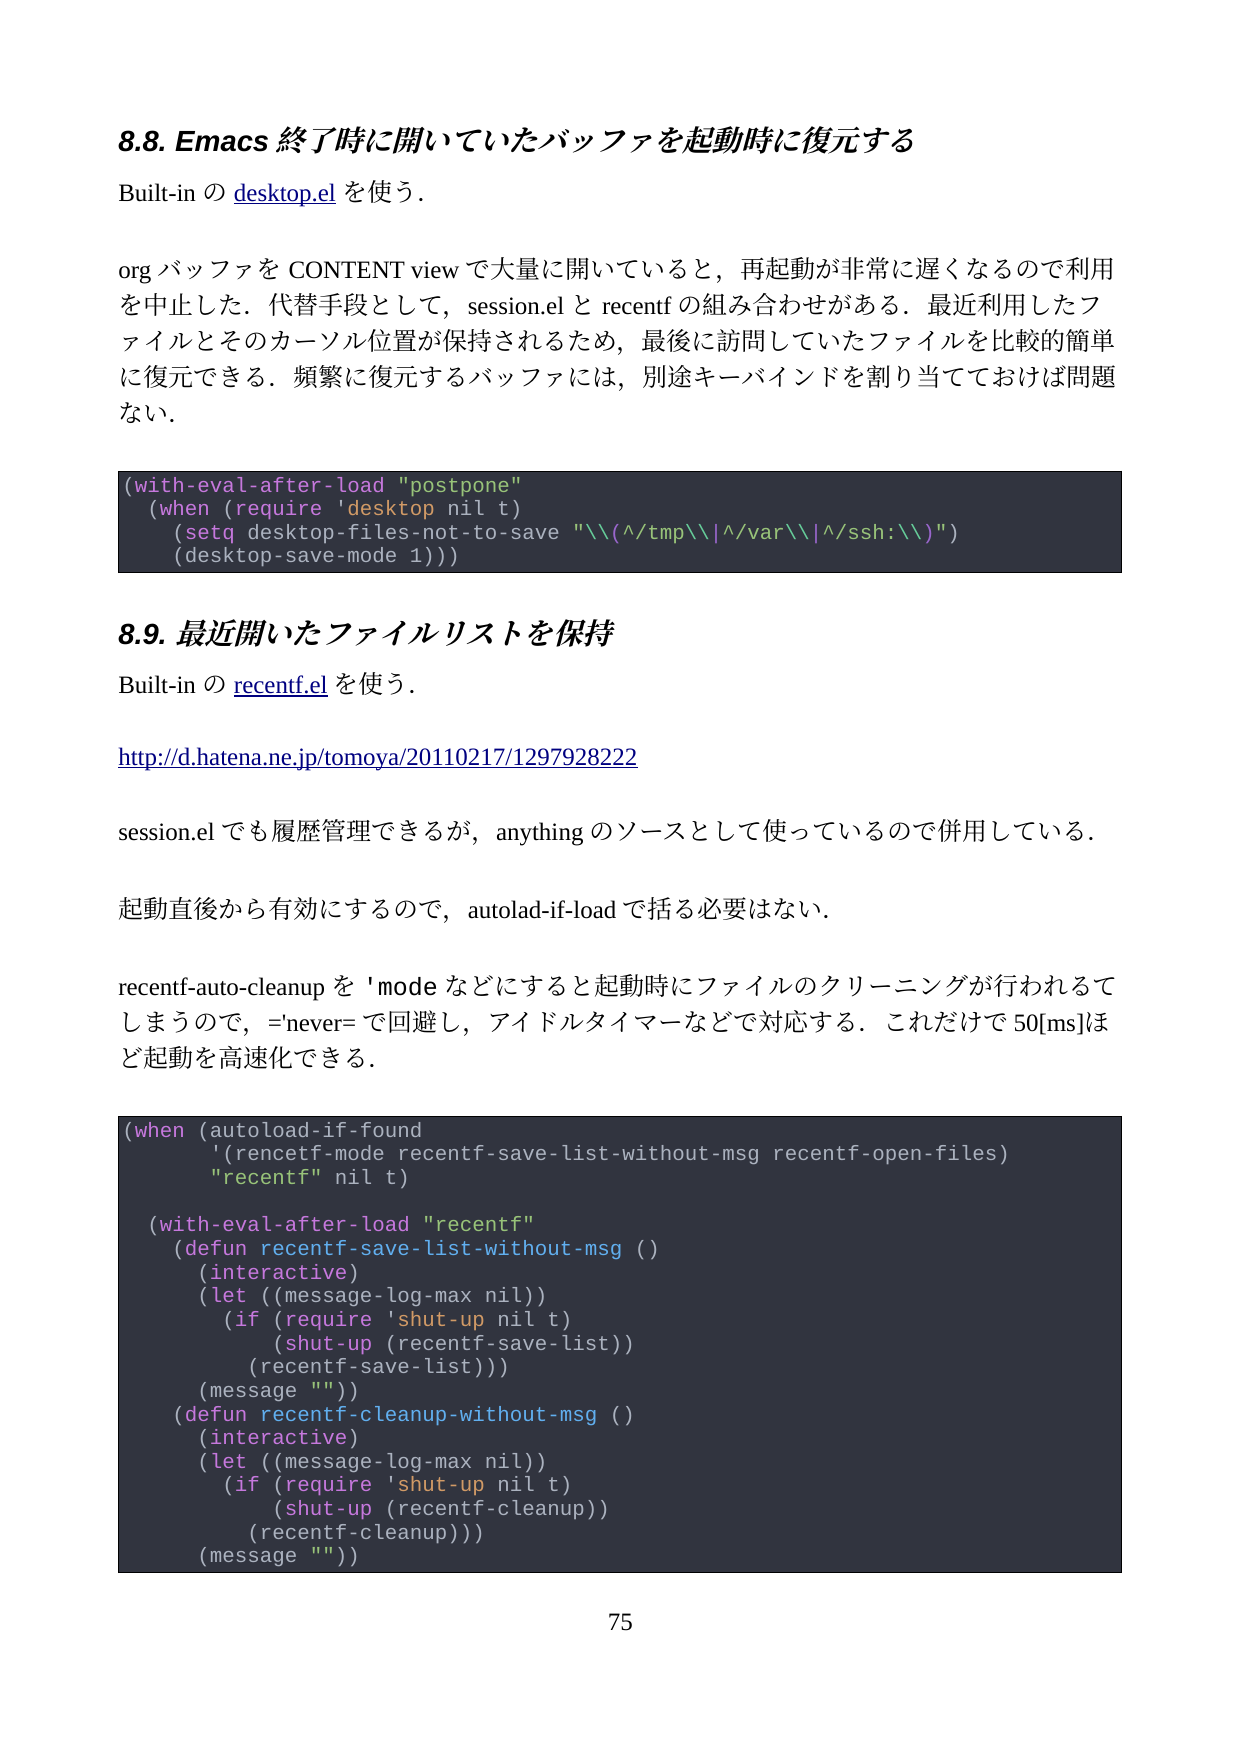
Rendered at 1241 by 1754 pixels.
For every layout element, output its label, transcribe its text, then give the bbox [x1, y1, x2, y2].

text (interactive) [119, 1423, 1121, 1447]
text (with-eval-after-load "recentf" [119, 1210, 1121, 1234]
text Built-in の recentf.el を使う． [118, 665, 1122, 729]
text 起動直後から有効にするので，autolad-if-load で括る必要はない． [118, 889, 1122, 954]
text (defun recentf-cleanup-without-msg () [119, 1399, 1121, 1423]
text (if (require 'shut-up nil t) [119, 1305, 1121, 1329]
text (message "")) [119, 1376, 1121, 1399]
text session.el でも履歴管理できるが，anything のソースとして使っているので併用している． [118, 812, 1122, 877]
text http://d.hatena.ne.jp/tomoya/20110217/1297928222 [118, 742, 1122, 799]
text (when (require 'desktop nil t) [119, 494, 1121, 518]
text (when (autoload-if-found [119, 1117, 1121, 1139]
text (desktop-save-mode 1))) [119, 542, 1121, 572]
text (if (require 'shut-up nil t) [119, 1471, 1121, 1494]
text (message "")) [119, 1541, 1121, 1572]
text (let ((message-log-max nil)) [119, 1447, 1121, 1471]
text (setq desktop-files-not-to-save "\\(^/tmp\\|^/var\\|^/ssh:\\)") [119, 518, 1121, 542]
text (shut-up (recentf-save-list)) [119, 1329, 1121, 1352]
text (interactive) [119, 1258, 1121, 1281]
text recentf-auto-cleanup を 'mode などにすると起動時にファイルのクリーニングが行われるてしまうので，='never= で回避し，アイドルタイマーなどで対応する．これだけで50[ms]ほど起動を高速化できる． [118, 966, 1122, 1103]
text (recentf-save-list))) [119, 1352, 1121, 1376]
text (let ((message-log-max nil)) [119, 1281, 1121, 1305]
subtitle 最近開いたファイルリストを保持 [118, 611, 1122, 652]
text org バッファを CONTENT view で大量に開いていると，再起動が非常に遅くなるので利用を中止した．代替手段として，session.el と recentf の組み合わせがある．最近利用したファイルとそのカーソル位置が保持されるため，最後に訪問していたファイルを比較的簡単に復元できる．頻繁に復元するバッファには，別途キーバインドを割り当てておけば問題ない． [118, 250, 1122, 458]
text "recentf" nil t) [119, 1163, 1121, 1187]
text (recentf-cleanup))) [119, 1518, 1121, 1541]
text Built-in の desktop.el を使う． [118, 172, 1122, 237]
text (shut-up (recentf-cleanup)) [119, 1494, 1121, 1518]
subtitle Emacs終了時に開いていたバッファを起動時に復元する [118, 118, 1122, 160]
text '(rencetf-mode recentf-save-list-without-msg recentf-open-files) [119, 1139, 1121, 1163]
text (with-eval-after-load "postpone" [119, 472, 1121, 494]
text (defun recentf-save-list-without-msg () [119, 1234, 1121, 1258]
